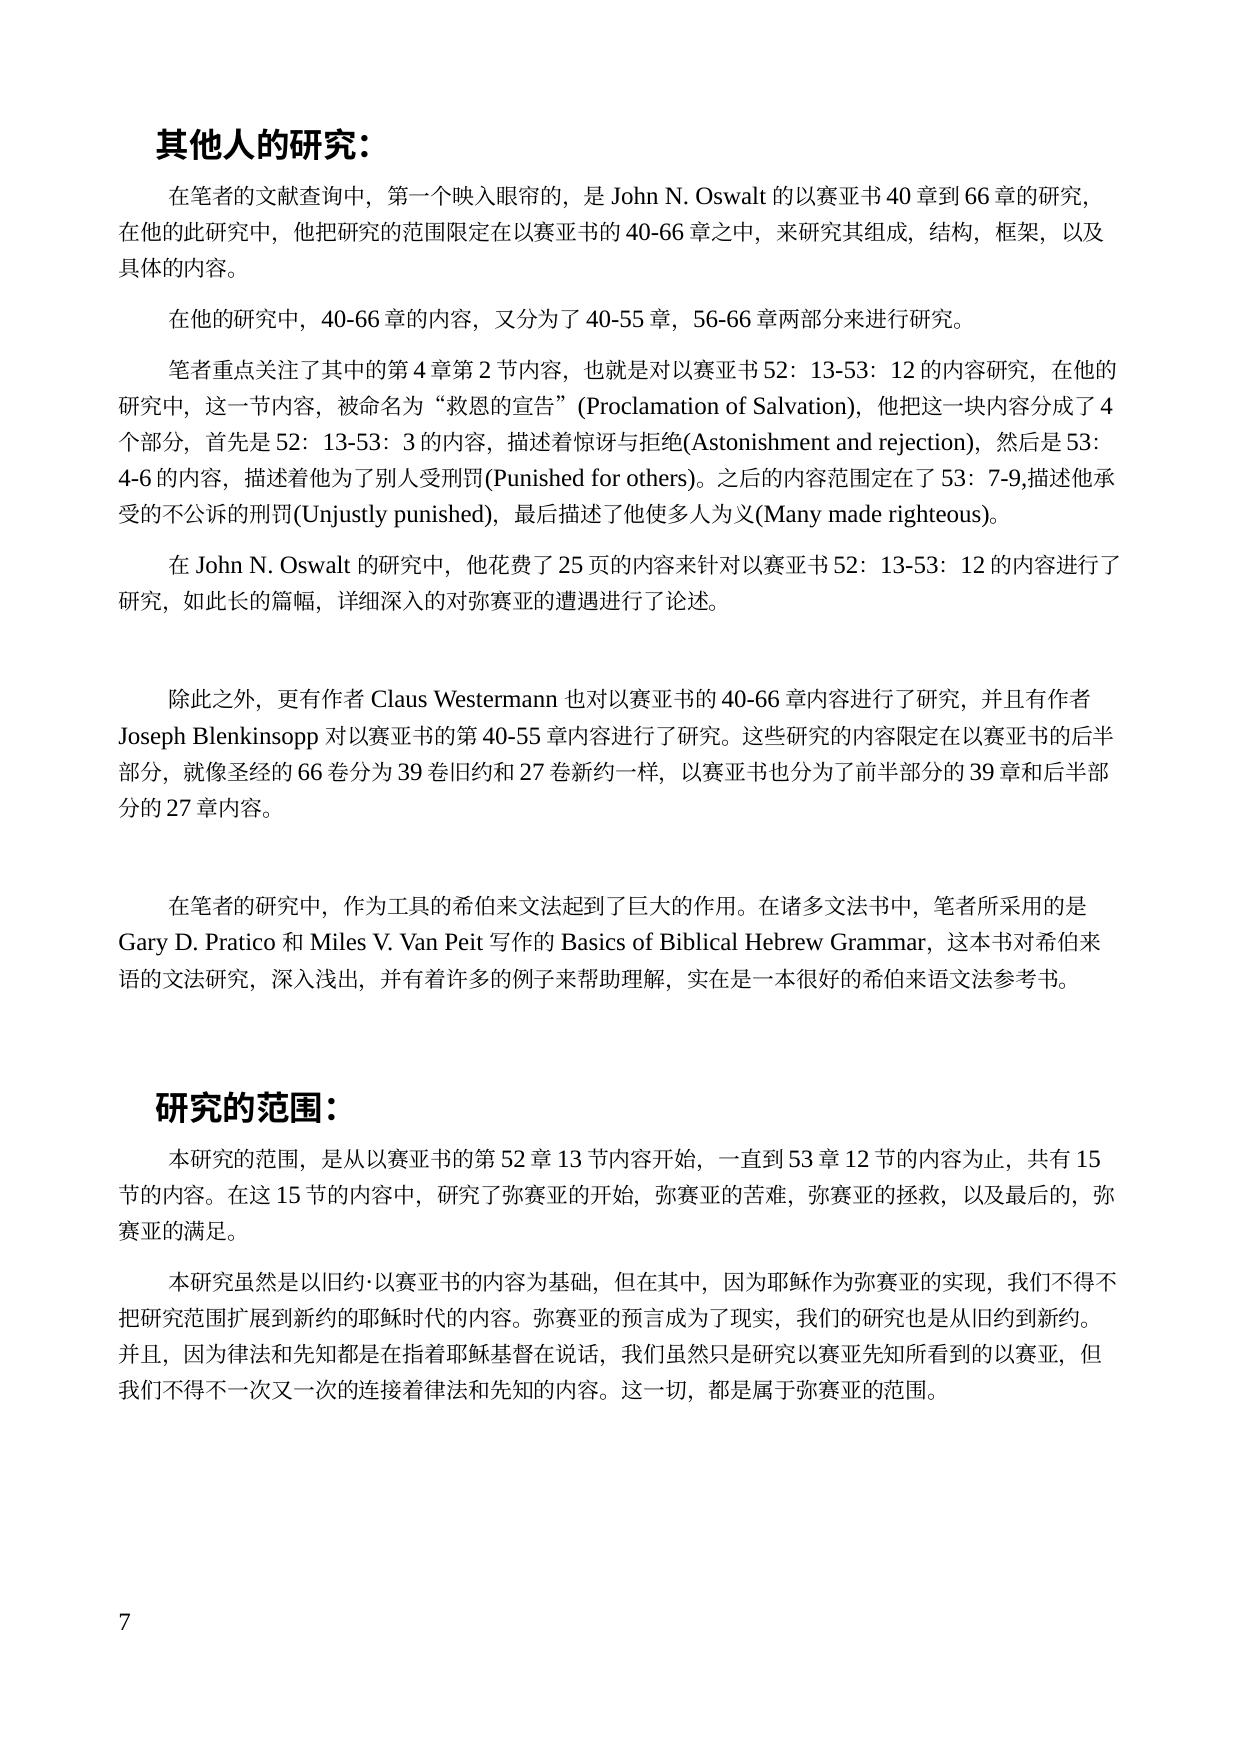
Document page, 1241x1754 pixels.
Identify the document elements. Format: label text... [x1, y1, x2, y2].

subtitle 研究的范围： [118, 1081, 1122, 1129]
text 在笔者的研究中，作为工具的希伯来文法起到了巨大的作用。在诸多文法书中，笔者所采用的是 Gary D. Pratico 和 Miles V. Van Peit 写作的 Basics of Biblical Hebrew Grammar，这本书对希伯来语的文法研究，深入浅出，并有着许多的例子来帮助理解，实在是一本很好的希伯来语文法参考书。 [118, 889, 1122, 993]
text 笔者重点关注了其中的第4章第2节内容，也就是对以赛亚书52：13-53：12的内容研究，在他的研究中，这一节内容，被命名为“救恩的宣告”(Proclamation of Salvation)，他把这一块内容分成了4个部分，首先是52：13-53：3的内容，描述着惊讶与拒绝(Astonishment and rejection)，然后是53：4-6的内容，描述着他为了别人受刑罚(Punished for others)。之后的内容范围定在了53：7-9,描述他承受的不公诉的刑罚(Unjustly punished)，最后描述了他使多人为义(Many made righteous)。 [118, 353, 1122, 529]
text 在 John N. Oswalt 的研究中，他花费了25页的内容来针对以赛亚书52：13-53：12的内容进行了研究，如此长的篇幅，详细深入的对弥赛亚的遭遇进行了论述。 [118, 548, 1122, 616]
text 在笔者的文献查询中，第一个映入眼帘的，是 John N. Oswalt 的以赛亚书40章到66章的研究，在他的此研究中，他把研究的范围限定在以赛亚书的40-66章之中，来研究其组成，结构，框架，以及具体的内容。 [118, 179, 1122, 283]
text 本研究虽然是以旧约·以赛亚书的内容为基础，但在其中，因为耶稣作为弥赛亚的实现，我们不得不把研究范围扩展到新约的耶稣时代的内容。弥赛亚的预言成为了现实，我们的研究也是从旧约到新约。并且，因为律法和先知都是在指着耶稣基督在说话，我们虽然只是研究以赛亚先知所看到的以赛亚，但我们不得不一次又一次的连接着律法和先知的内容。这一切，都是属于弥赛亚的范围。 [118, 1265, 1122, 1405]
subtitle 其他人的研究： [118, 118, 1122, 167]
text 除此之外，更有作者 Claus Westermann 也对以赛亚书的40-66章内容进行了研究，并且有作者 Joseph Blenkinsopp 对以赛亚书的第40-55章内容进行了研究。这些研究的内容限定在以赛亚书的后半部分，就像圣经的66卷分为39卷旧约和27卷新约一样，以赛亚书也分为了前半部分的39章和后半部分的27章内容。 [118, 683, 1122, 823]
text 本研究的范围，是从以赛亚书的第52章13节内容开始，一直到53章12节的内容为止，共有15节的内容。在这15节的内容中，研究了弥赛亚的开始，弥赛亚的苦难，弥赛亚的拯救，以及最后的，弥赛亚的满足。 [118, 1142, 1122, 1246]
text 在他的研究中，40-66章的内容，又分为了40-55章，56-66章两部分来进行研究。 [118, 302, 1122, 334]
